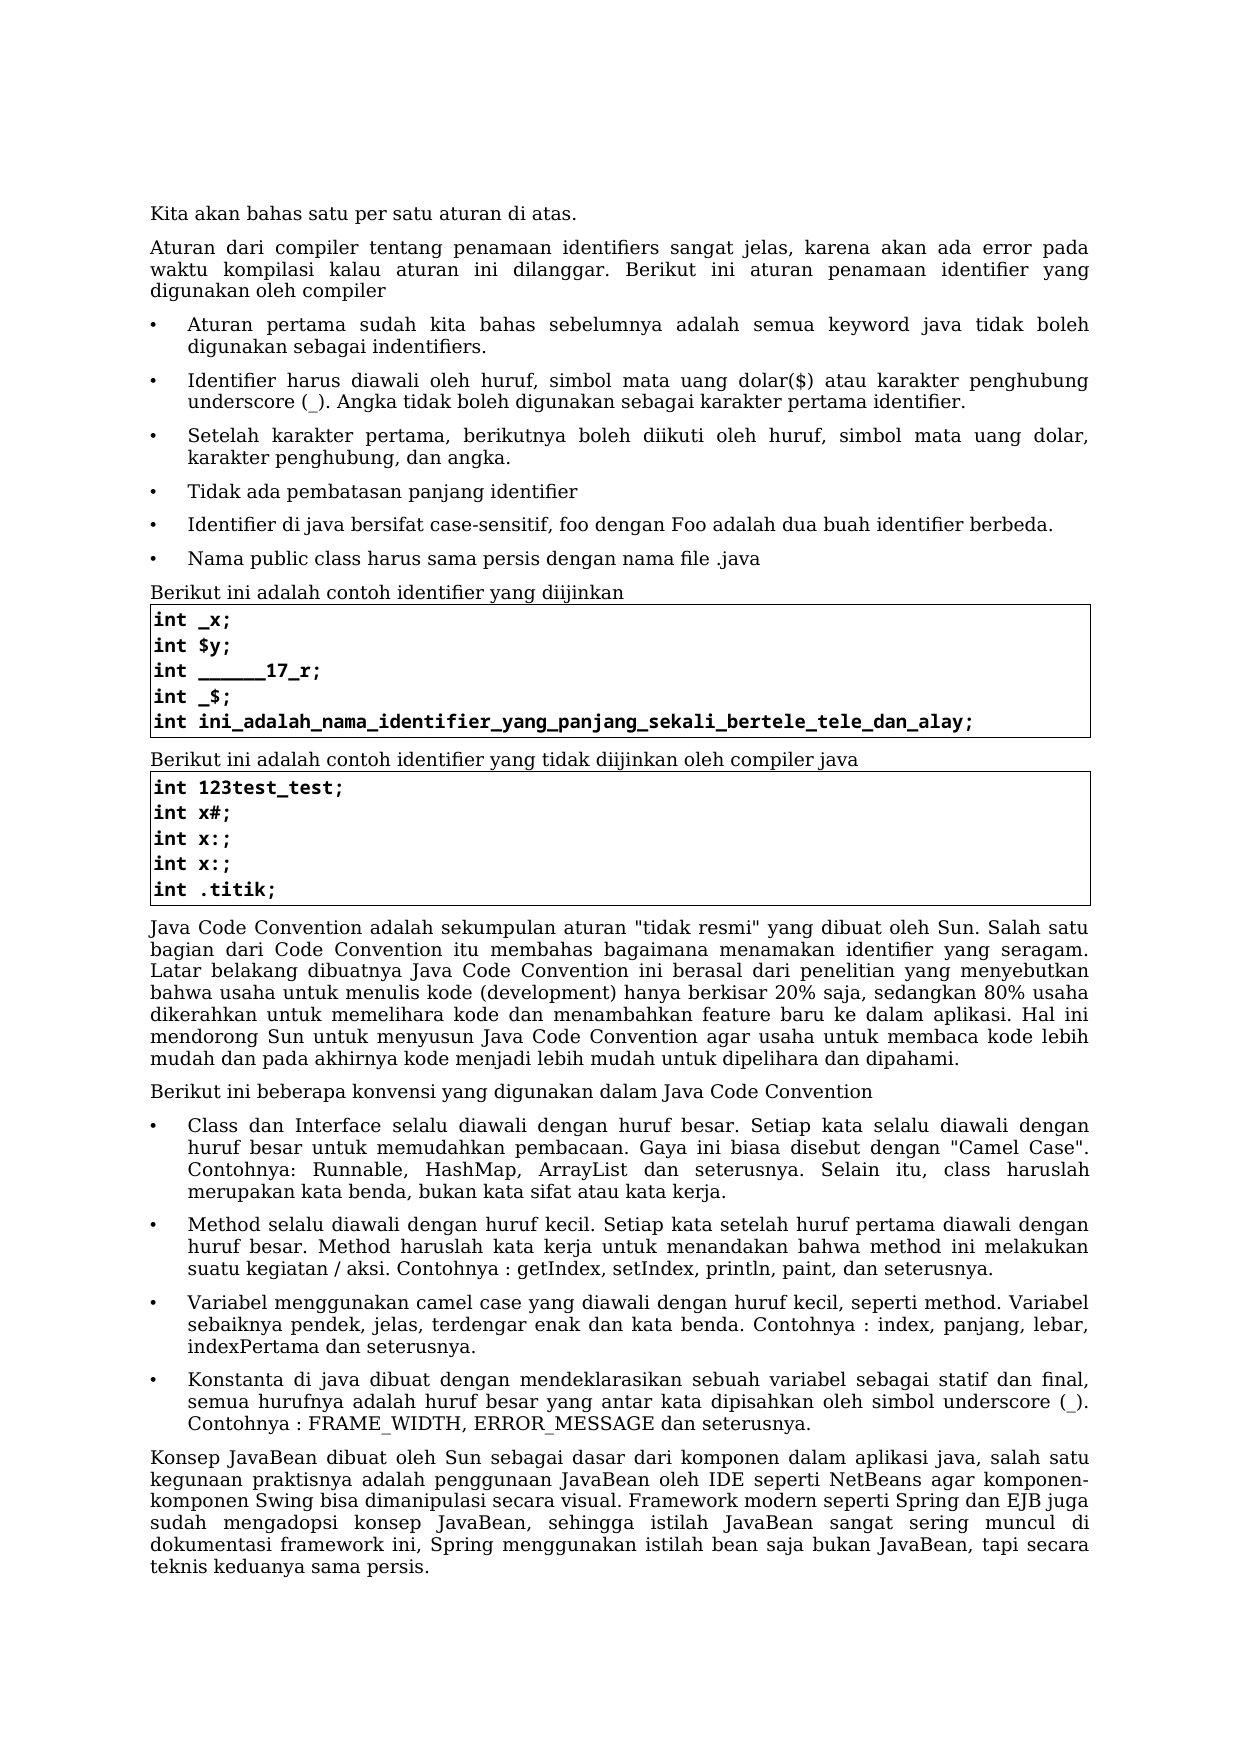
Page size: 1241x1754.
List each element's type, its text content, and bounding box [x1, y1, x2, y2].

text int x:; [151, 848, 1090, 873]
list Konstanta di java dibuat dengan mendeklarasikan sebuah variabel sebagai statif dan final, semua hurufnya adalah huruf besar yang antar kata dipisahkan oleh simbol underscore (_). Contohnya : FRAME_WIDTH, ERROR_MESSAGE dan seterusnya. [150, 1369, 1091, 1435]
list Method selalu diawali dengan huruf kecil. Setiap kata setelah huruf pertama diawali dengan huruf besar. Method haruslah kata kerja untuk menandakan bahwa method ini melakukan suatu kegiatan / aksi. Contohnya : getIndex, setIndex, println, paint, dan seterusnya. [150, 1214, 1091, 1280]
list Aturan pertama sudah kita bahas sebelumnya adalah semua keyword java tidak boleh digunakan sebagai indentifiers. [150, 314, 1091, 358]
list Identifier harus diawali oleh huruf, simbol mata uang dolar($) atau karakter penghubung underscore (_). Angka tidak boleh digunakan sebagai karakter pertama identifier. [150, 370, 1091, 413]
text int ______17_r; [151, 654, 1090, 680]
list Identifier di java bersifat case-sensitif, foo dengan Foo adalah dua buah identifier berbeda. [150, 514, 1091, 536]
text Java Code Convention adalah sekumpulan aturan "tidak resmi" yang dibuat oleh Sun. Salah satu bagian dari Code Convention itu membahas bagaimana menamakan identifier yang seragam. Latar belakang dibuatnya Java Code Convention ini berasal dari penelitian yang menyebutkan bahwa usaha untuk menulis kode (development) hanya berkisar 20% saja, sedangkan 80% usaha dikerahkan untuk memelihara kode dan menambahkan feature baru ke dalam aplikasi. Hal ini mendorong Sun untuk menyusun Java Code Convention agar usaha untuk membaca kode lebih mudah dan pada akhirnya kode menjadi lebih mudah untuk dipelihara dan dipahami. [150, 917, 1091, 1070]
list Setelah karakter pertama, berikutnya boleh diikuti oleh huruf, simbol mata uang dolar, karakter penghubung, dan angka. [150, 425, 1091, 469]
text int .titik; [151, 873, 1090, 905]
list Class dan Interface selalu diawali dengan huruf besar. Setiap kata selalu diawali dengan huruf besar untuk memudahkan pembacaan. Gaya ini biasa disebut dengan "Camel Case". Contohnya: Runnable, HashMap, ArrayList dan seterusnya. Selain itu, class haruslah merupakan kata benda, bukan kata sifat atau kata kerja. [150, 1115, 1091, 1203]
list Nama public class harus sama persis dengan nama file .java [150, 548, 1091, 570]
text Berikut ini adalah contoh identifier yang tidak diijinkan oleh compiler java [150, 749, 1091, 771]
text int x#; [151, 797, 1090, 822]
text Kita akan bahas satu per satu aturan di atas. [150, 203, 1091, 225]
text int 123test_test; [151, 772, 1090, 797]
text int $y; [151, 629, 1090, 654]
text Konsep JavaBean dibuat oleh Sun sebagai dasar dari komponen dalam aplikasi java, salah satu kegunaan praktisnya adalah penggunaan JavaBean oleh IDE seperti NetBeans agar komponen-komponen Swing bisa dimanipulasi secara visual. Framework modern seperti Spring dan EJB juga sudah mengadopsi konsep JavaBean, sehingga istilah JavaBean sangat sering muncul di dokumentasi framework ini, Spring menggunakan istilah bean saja bukan JavaBean, tapi secara teknis keduanya sama persis. [150, 1447, 1091, 1578]
text int _$; [151, 680, 1090, 706]
text Berikut ini adalah contoh identifier yang diijinkan [150, 582, 1091, 603]
text int ini_adalah_nama_identifier_yang_panjang_sekali_bertele_tele_dan_alay; [151, 706, 1090, 737]
list Variabel menggunakan camel case yang diawali dengan huruf kecil, seperti method. Variabel sebaiknya pendek, jelas, terdengar enak dan kata benda. Contohnya : index, panjang, lebar, indexPertama dan seterusnya. [150, 1292, 1091, 1357]
text int x:; [151, 822, 1090, 848]
list Tidak ada pembatasan panjang identifier [150, 481, 1091, 503]
text int _x; [151, 605, 1090, 629]
text Aturan dari compiler tentang penamaan identifiers sangat jelas, karena akan ada error pada waktu kompilasi kalau aturan ini dilanggar. Berikut ini aturan penamaan identifier yang digunakan oleh compiler [150, 237, 1091, 302]
text Berikut ini beberapa konvensi yang digunakan dalam Java Code Convention [150, 1082, 1091, 1103]
